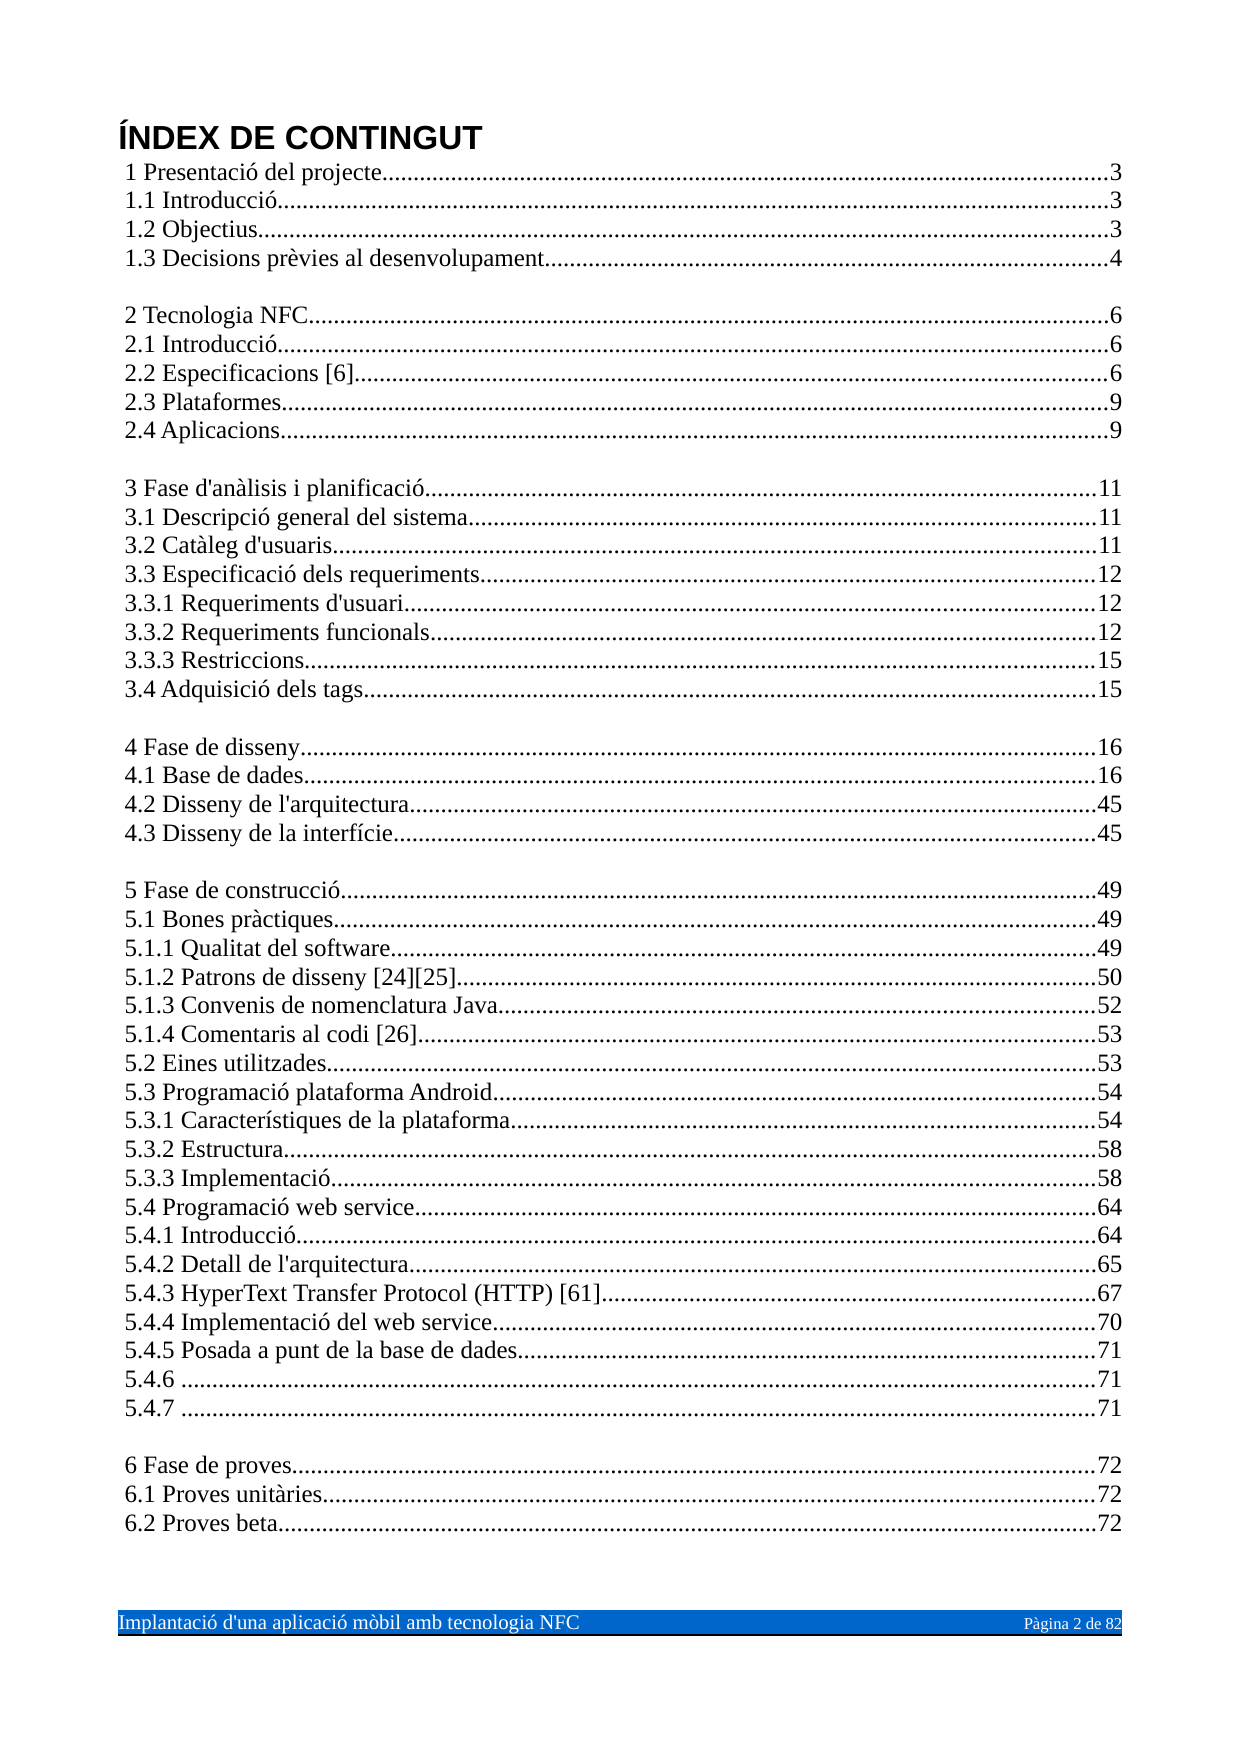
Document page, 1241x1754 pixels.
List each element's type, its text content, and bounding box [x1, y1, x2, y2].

text 3 Fase d'anàlisis i planificació 11 [118, 473, 1122, 502]
text 2.1 Introducció 6 [118, 329, 1122, 358]
text 5.3.2 Estructura 58 [118, 1134, 1122, 1163]
text 4.2 Disseny de l'arquitectura 45 [118, 789, 1122, 818]
text 3.3.1 Requeriments d'usuari 12 [118, 588, 1122, 617]
text 3.4 Adquisició dels tags 15 [118, 674, 1122, 703]
text 3.2 Catàleg d'usuaris 11 [118, 530, 1122, 559]
text 2.4 Aplicacions 9 [118, 415, 1122, 444]
text 5.3 Programació plataforma Android 54 [118, 1077, 1122, 1105]
text 4.3 Disseny de la interfície 45 [118, 818, 1122, 847]
text 5 Fase de construcció 49 [118, 875, 1122, 904]
text 5.1.1 Qualitat del software 49 [118, 933, 1122, 962]
text 1.3 Decisions prèvies al desenvolupament 4 [118, 243, 1122, 272]
text 1 Presentació del projecte 3 [118, 157, 1122, 185]
text 5.4.6 ... 71 [118, 1364, 1122, 1393]
text 5.3.3 Implementació 58 [118, 1163, 1122, 1192]
text 5.2 Eines utilitzades 53 [118, 1048, 1122, 1077]
text 3.1 Descripció general del sistema 11 [118, 502, 1122, 530]
text 3.3 Especificació dels requeriments 12 [118, 559, 1122, 588]
text 1.1 Introducció 3 [118, 185, 1122, 214]
text 5.1.2 Patrons de disseny [24][25] 50 [118, 962, 1122, 990]
text 4.1 Base de dades 16 [118, 760, 1122, 789]
text 3.3.2 Requeriments funcionals 12 [118, 617, 1122, 645]
text 5.4.3 HyperText Transfer Protocol (HTTP) [61] 67 [118, 1278, 1122, 1307]
text 5.4.4 Implementació del web service 70 [118, 1307, 1122, 1335]
text 5.4 Programació web service 64 [118, 1192, 1122, 1220]
text 5.1.4 Comentaris al codi [26] 53 [118, 1019, 1122, 1048]
text 2 Tecnologia NFC 6 [118, 300, 1122, 329]
text 5.1.3 Convenis de nomenclatura Java 52 [118, 990, 1122, 1019]
text 5.3.1 Característiques de la plataforma 54 [118, 1105, 1122, 1134]
text 5.4.1 Introducció 64 [118, 1220, 1122, 1249]
subtitle ÍNDEX DE CONTINGUT [118, 118, 1122, 157]
text 4 Fase de disseny 16 [118, 732, 1122, 760]
text 5.4.2 Detall de l'arquitectura 65 [118, 1249, 1122, 1278]
text 2.2 Especificacions [6] 6 [118, 358, 1122, 387]
text 5.4.7 ... 71 [118, 1393, 1122, 1422]
text 3.3.3 Restriccions 15 [118, 645, 1122, 674]
text 5.1 Bones pràctiques 49 [118, 904, 1122, 933]
text 6.1 Proves unitàries 72 [118, 1479, 1122, 1508]
text 6.2 Proves beta 72 [118, 1508, 1122, 1537]
text 5.4.5 Posada a punt de la base de dades 71 [118, 1335, 1122, 1364]
text 2.3 Plataformes 9 [118, 387, 1122, 415]
text 1.2 Objectius 3 [118, 214, 1122, 243]
text 6 Fase de proves 72 [118, 1450, 1122, 1479]
